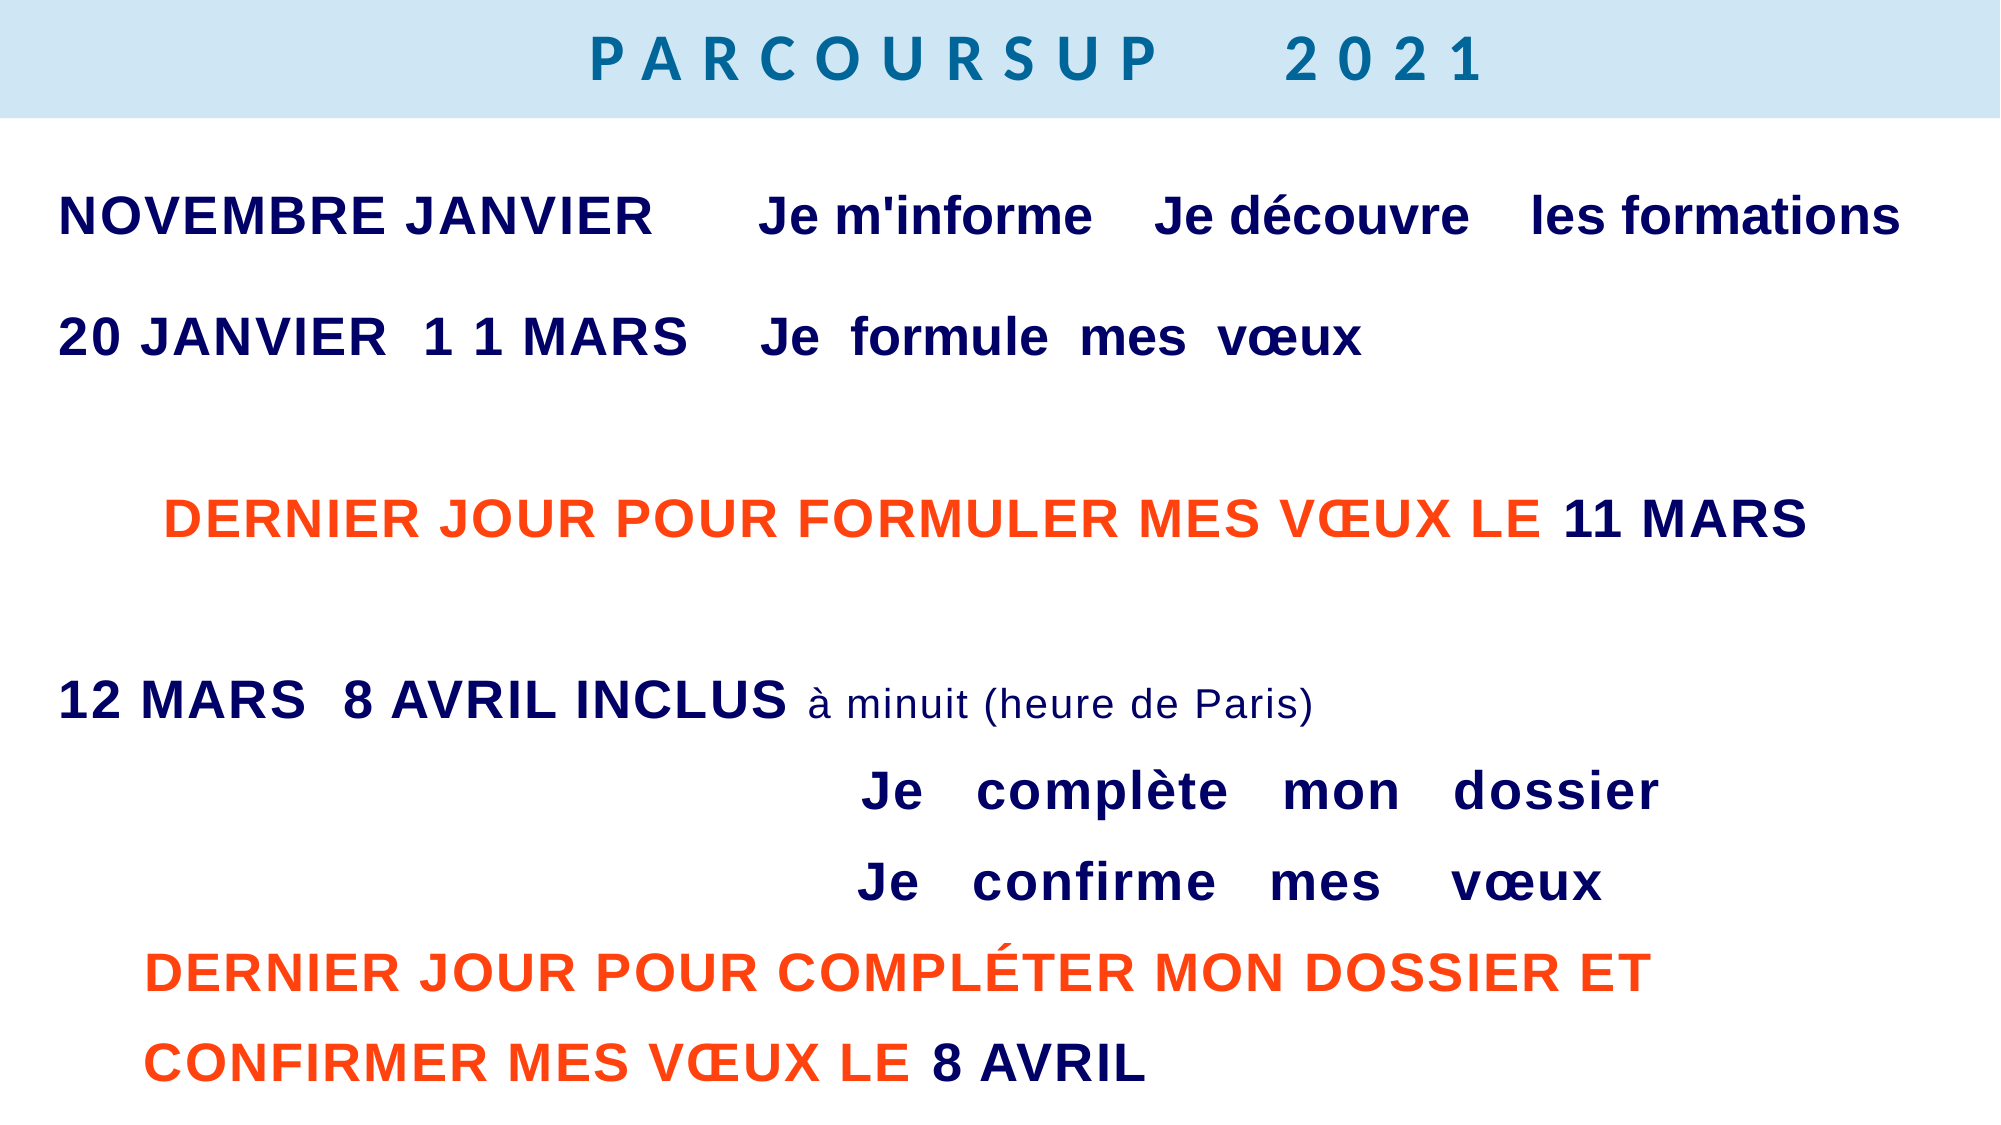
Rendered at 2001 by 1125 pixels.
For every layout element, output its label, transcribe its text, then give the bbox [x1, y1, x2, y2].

subtitle NOVEMBRE JANVIER Je m'informe Je découvre les formations 20 JANVIER 1 1 MARS Je formule mes vœux DERNIER JOUR POUR FORMULER MES VŒUX LE 11 MARS 12 MARS 8 AVRIL INCLUS à minuit (heure de Paris) Je complète mon dossier Je confirme mes vœux DERNIER JOUR POUR COMPLÉTER MON DOSSIER ET CONFIRMER MES VŒUX LE 8 AVRIL [59, 123, 1985, 1125]
title PARCOURSUP 2021 [0, 0, 2000, 119]
